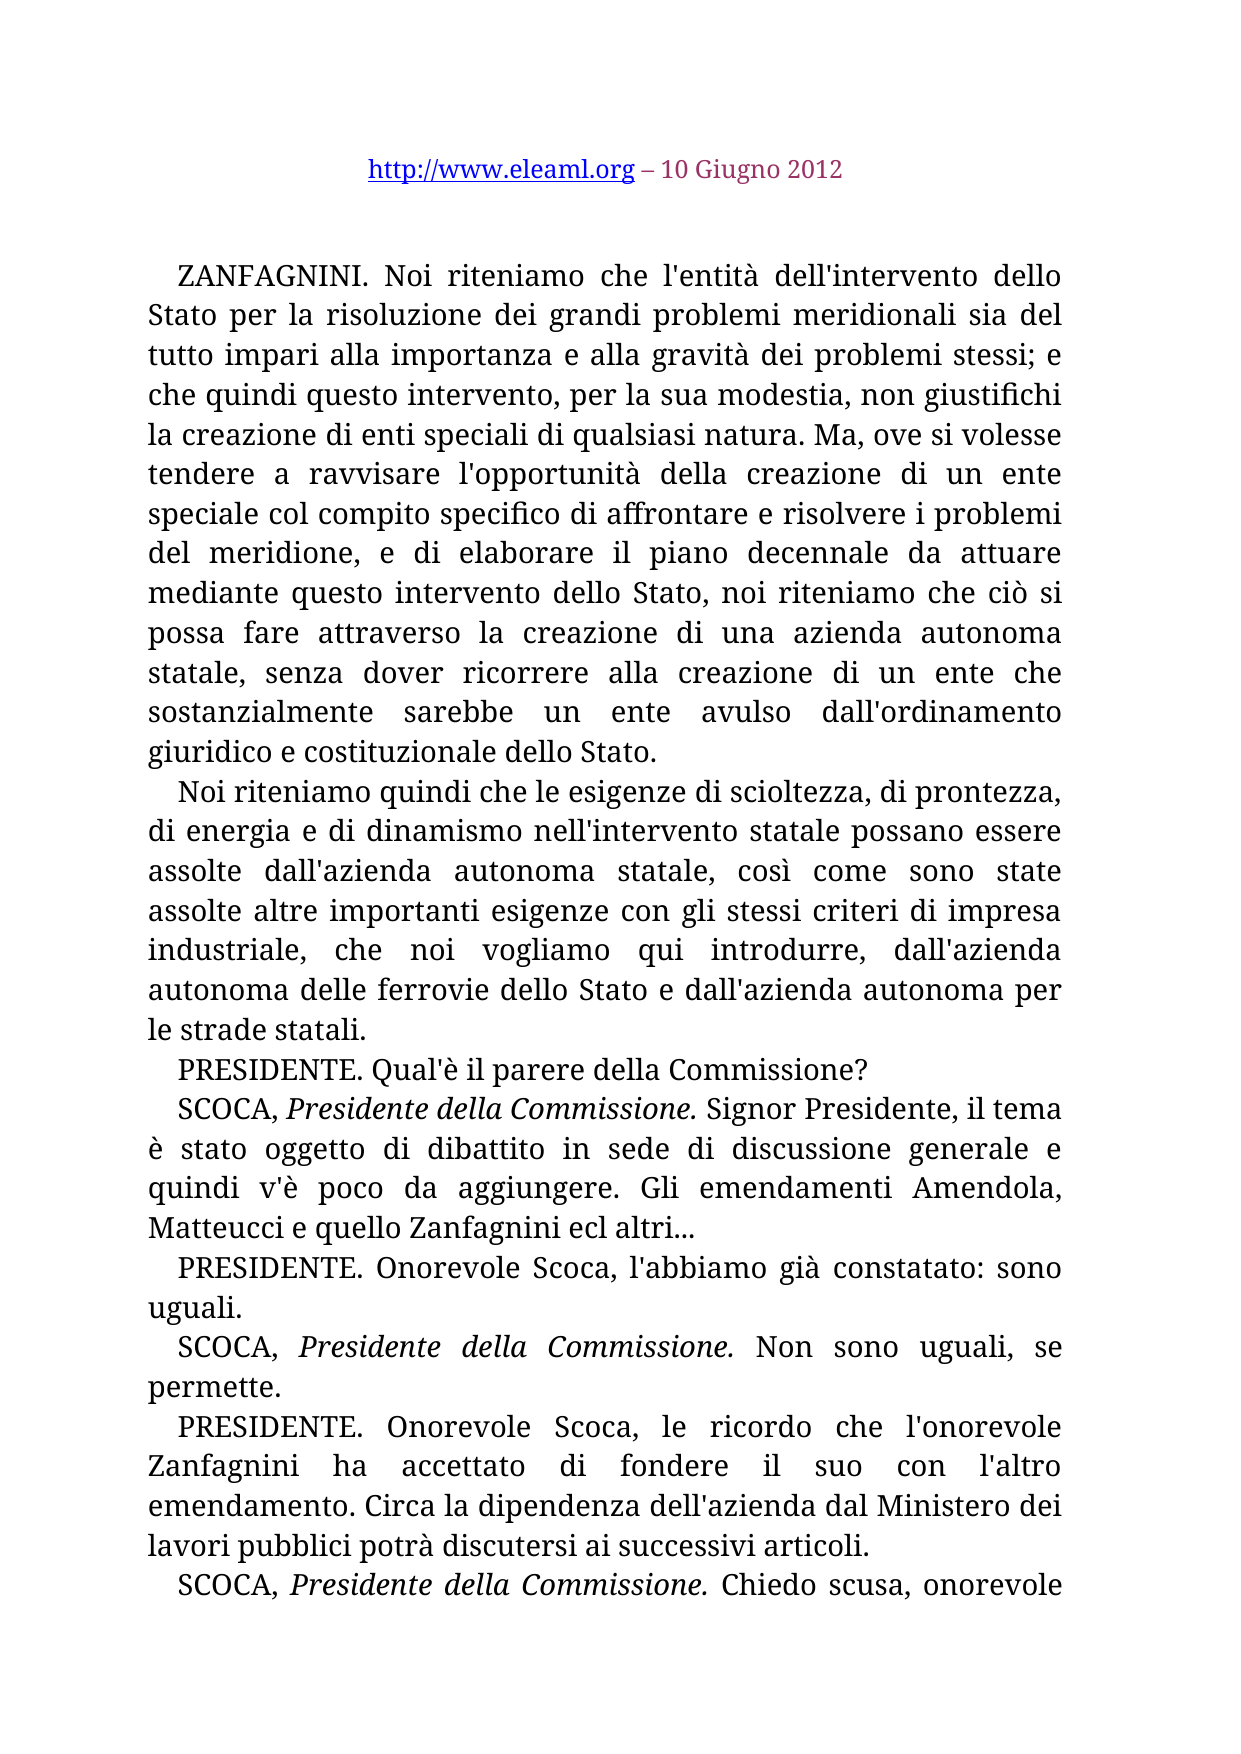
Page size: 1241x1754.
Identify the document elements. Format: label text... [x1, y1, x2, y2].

text SCOCA, Presidente della Commissione. Chiedo scusa, onorevole [148, 1565, 1063, 1604]
text SCOCA, Presidente della Commissione. Non sono uguali, se permette. [148, 1327, 1063, 1406]
text PRESIDENTE. Onorevole Scoca, le ricordo che l'onorevole Zanfagnini ha accettato di fondere il suo con l'altro emendamento. Circa la dipendenza dell'azienda dal Ministero dei lavori pubblici potrà discutersi ai successivi articoli. [148, 1406, 1063, 1565]
text PRESIDENTE. Onorevole Scoca, l'abbiamo già constatato: sono uguali. [148, 1247, 1063, 1327]
text ZANFAGNINI. Noi riteniamo che l'entità dell'intervento dello Stato per la risoluzione dei grandi problemi meridionali sia del tutto impari alla importanza e alla gravità dei problemi stessi; e che quindi questo intervento, per la sua modestia, non giustifichi la creazione di enti speciali di qualsiasi natura. Ma, ove si volesse tendere a ravvisare l'opportunità della creazione di un ente speciale col compito specifico di affrontare e risolvere i problemi del meridione, e di elaborare il piano decennale da attuare mediante questo intervento dello Stato, noi riteniamo che ciò si possa fare attraverso la creazione di una azienda autonoma statale, senza dover ricorrere alla creazione di un ente che sostanzialmente sarebbe un ente avulso dall'ordinamento giuridico e costituzionale dello Stato. [148, 255, 1063, 771]
text Noi riteniamo quindi che le esigenze di scioltezza, di prontezza, di energia e di dinamismo nell'intervento statale possano essere assolte dall'azienda autonoma statale, così come sono state assolte altre importanti esigenze con gli stessi criteri di impresa industriale, che noi vogliamo qui introdurre, dall'azienda autonoma delle ferrovie dello Stato e dall'azienda autonoma per le strade statali. [148, 771, 1063, 1049]
text SCOCA, Presidente della Commissione. Signor Presidente, il tema è stato oggetto di dibattito in sede di discussione generale e quindi v'è poco da aggiungere. Gli emendamenti Amendola, Matteucci e quello Zanfagnini ecl altri... [148, 1088, 1063, 1247]
text PRESIDENTE. Qual'è il parere della Commissione? [148, 1049, 1063, 1088]
